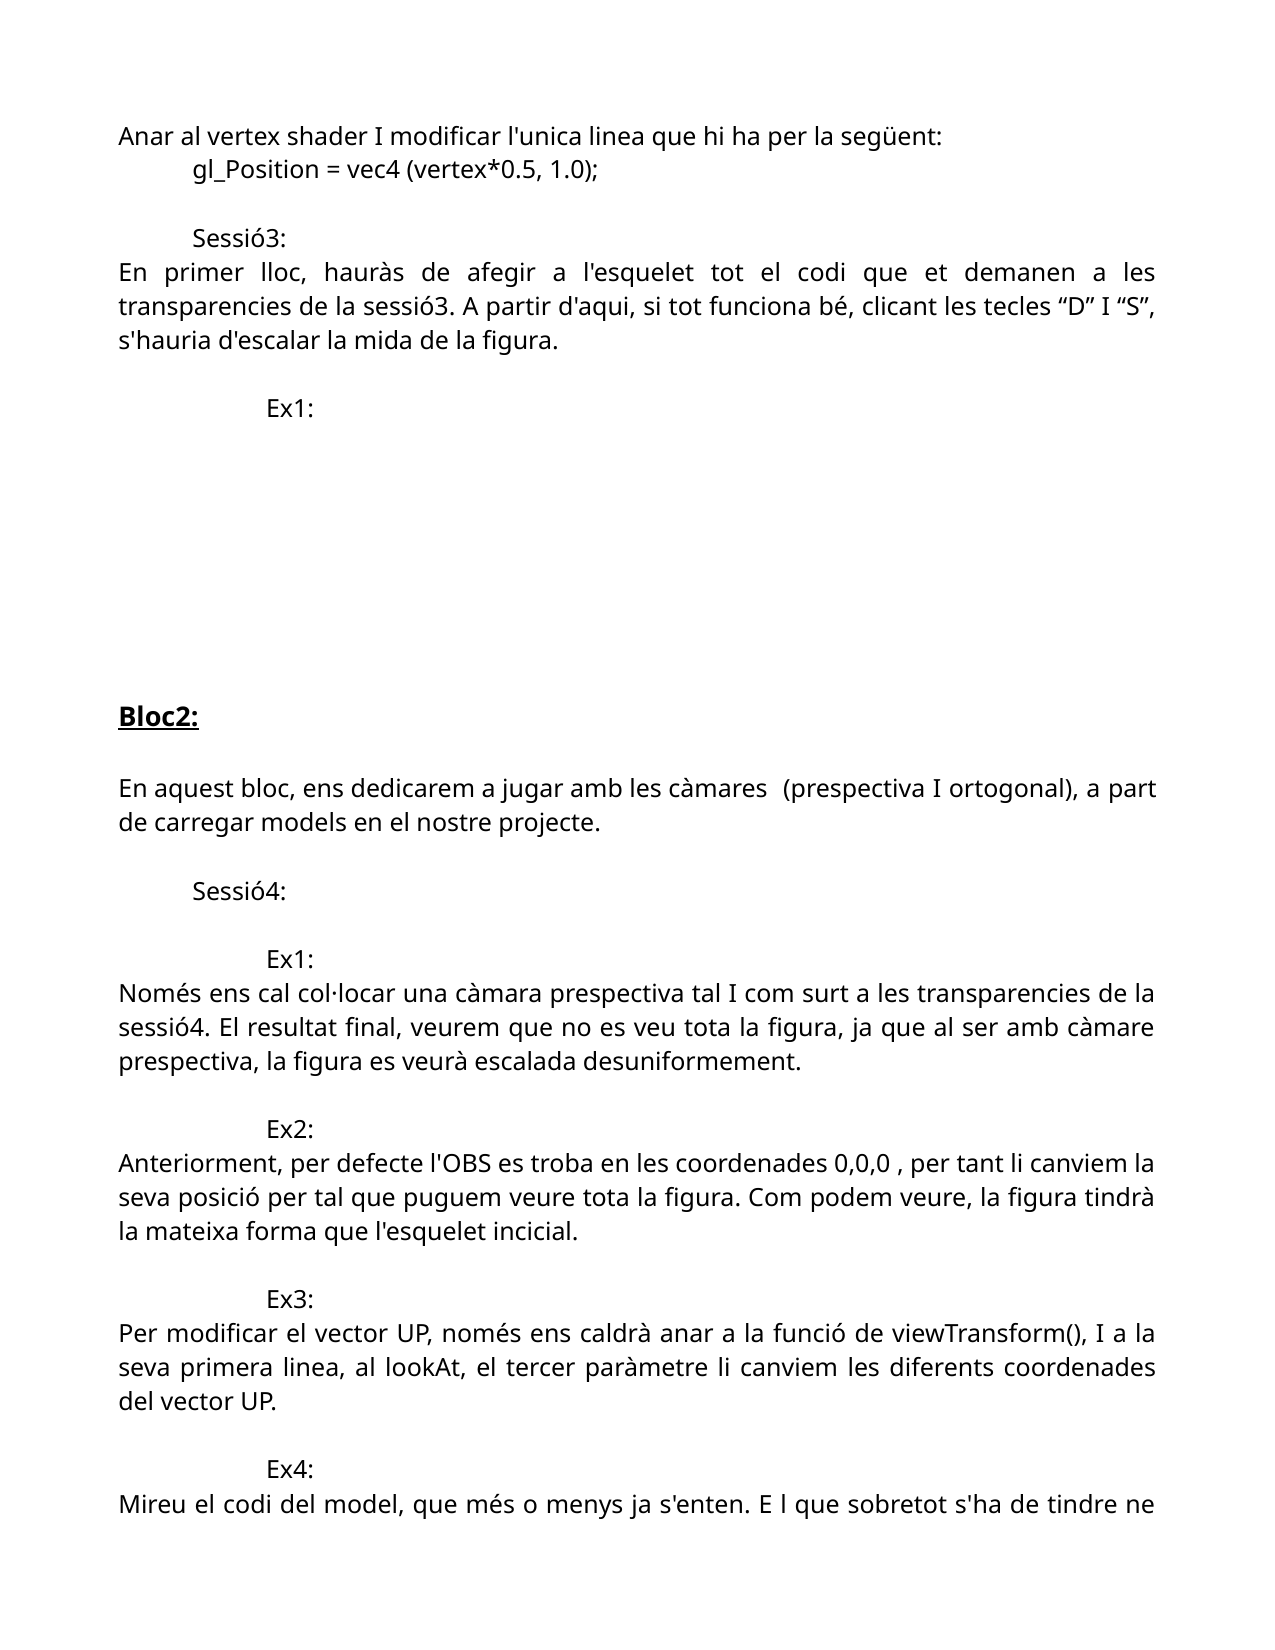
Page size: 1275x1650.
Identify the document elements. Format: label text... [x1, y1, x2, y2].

text Ex4: [118, 1452, 1157, 1486]
text Anteriorment, per defecte l'OBS es troba en les coordenades 0,0,0 , per tant li canviem la seva posició per tal que puguem veure tota la figura. Com podem veure, la figura tindrà la mateixa forma que l'esquelet incicial. [118, 1146, 1157, 1248]
text Anar al vertex shader I modificar l'unica linea que hi ha per la següent: [118, 118, 1157, 152]
text Sessió4: [118, 873, 1157, 907]
text En primer lloc, hauràs de afegir a l'esquelet tot el codi que et demanen a les transparencies de la sessió3. A partir d'aqui, si tot funciona bé, clicant les tecles “D” I “S”, s'hauria d'escalar la mida de la figura. [118, 254, 1157, 357]
text Sessió3: [118, 220, 1157, 254]
text Per modificar el vector UP, només ens caldrà anar a la funció de viewTransform(), I a la seva primera linea, al lookAt, el tercer paràmetre li canviem les diferents coordenades del vector UP. [118, 1316, 1157, 1418]
text Bloc2: [118, 697, 1157, 734]
text Ex1: [118, 391, 1157, 425]
text En aquest bloc, ens dedicarem a jugar amb les càmares (prespectiva I ortogonal), a part de carregar models en el nostre projecte. [118, 771, 1157, 839]
text Ex2: [118, 1112, 1157, 1146]
text Ex1: [118, 941, 1157, 975]
text Només ens cal col·locar una càmara prespectiva tal I com surt a les transparencies de la sessió4. El resultat final, veurem que no es veu tota la figura, ja que al ser amb càmare prespectiva, la figura es veurà escalada desuniformement. [118, 975, 1157, 1077]
text Ex3: [118, 1282, 1157, 1316]
text Mireu el codi del model, que més o menys ja s'enten. E l que sobretot s'ha de tindre ne [118, 1486, 1157, 1520]
text gl_Position = vec4 (vertex*0.5, 1.0); [118, 152, 1157, 186]
